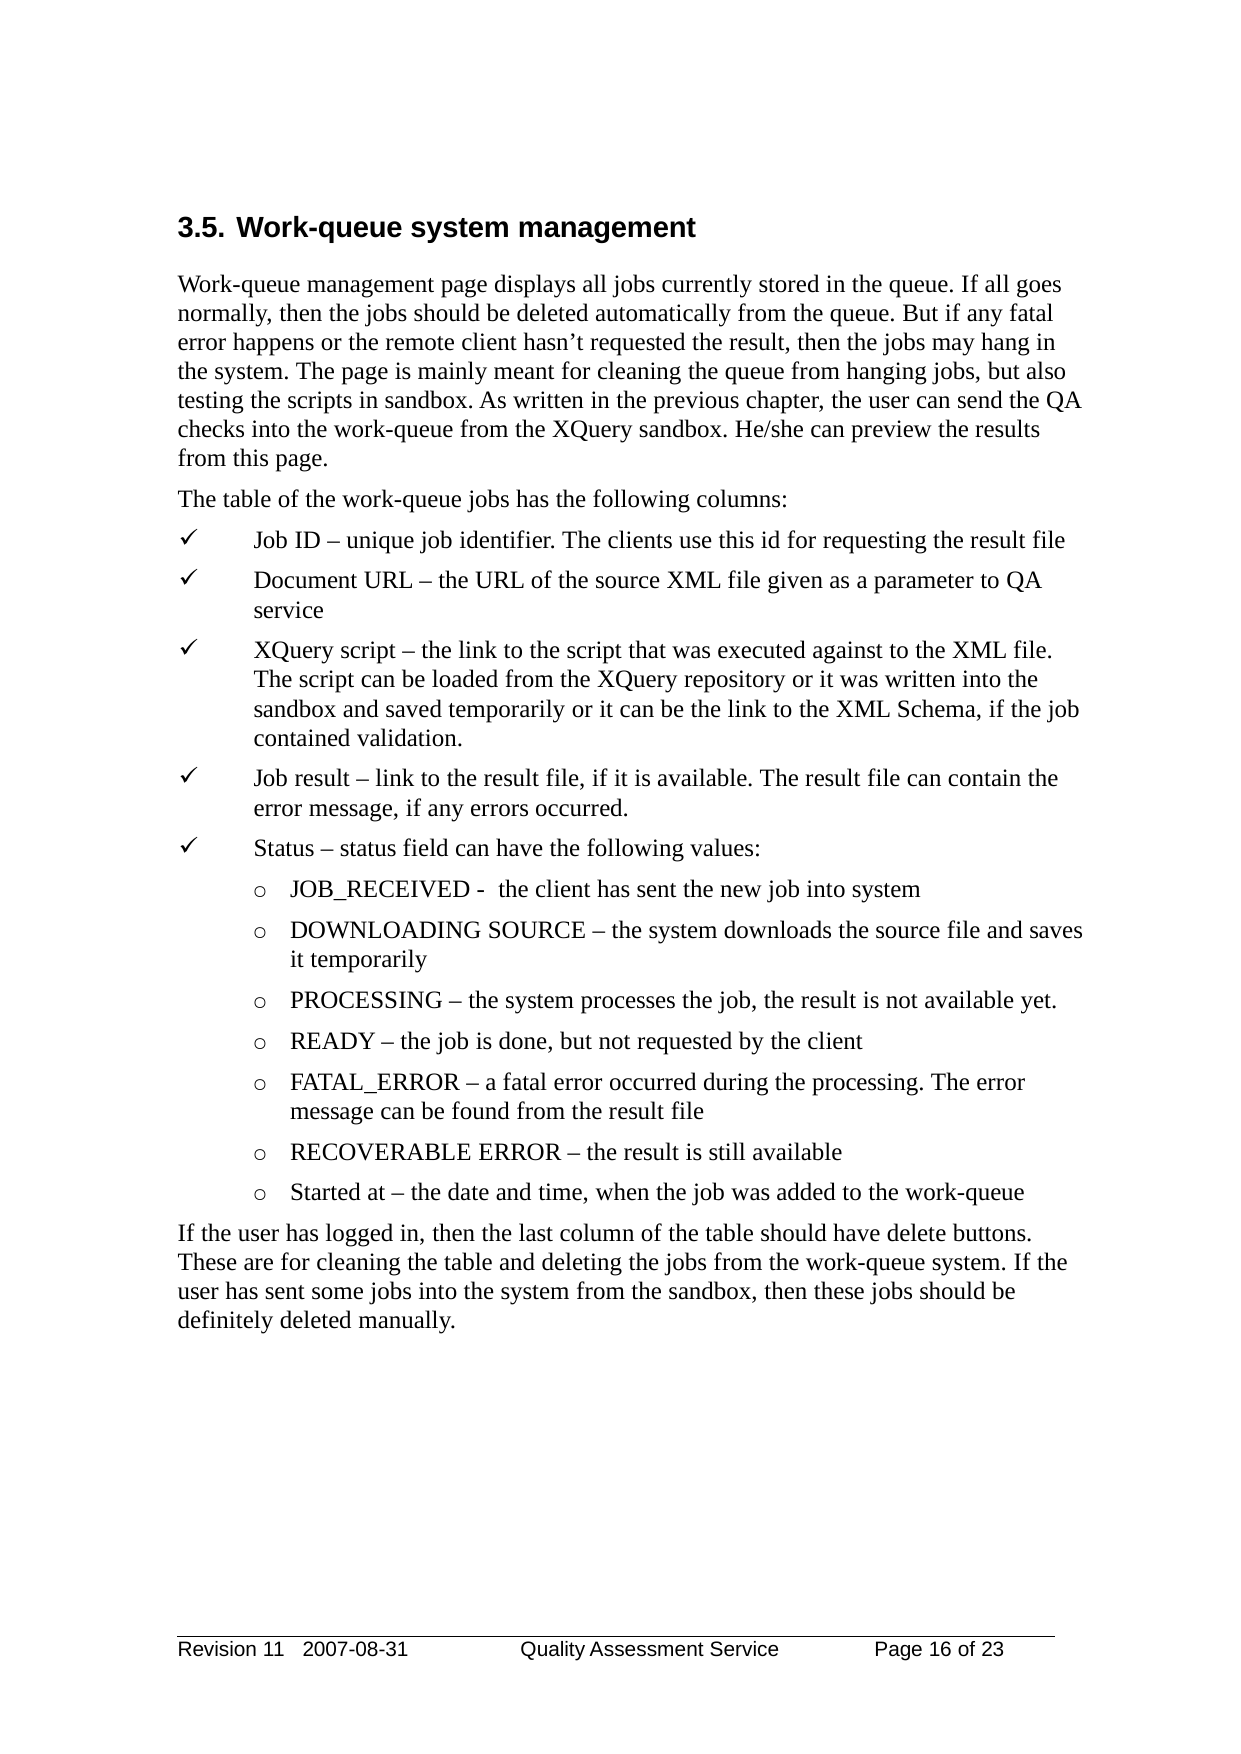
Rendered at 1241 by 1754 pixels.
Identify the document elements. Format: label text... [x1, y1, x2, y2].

list RECOVERABLE ERROR – the result is still available [252, 1136, 1092, 1165]
list Document URL – the URL of the source XML file given as a parameter to QA service [178, 565, 1092, 623]
subtitle Work-queue system management [177, 210, 1092, 244]
list Status – status field can have the following values: [178, 833, 1092, 862]
list FATAL_ERROR – a fatal error occurred during the processing. The error message can be found from the result file [252, 1066, 1092, 1124]
list Job ID – unique job identifier. The clients use this id for requesting the result file [178, 524, 1092, 554]
text The table of the work-queue jobs has the following columns: [177, 484, 1092, 513]
list DOWNLOADING SOURCE – the system downloads the source file and saves it temporarily [252, 915, 1092, 973]
list READY – the job is done, but not requested by the client [252, 1026, 1092, 1055]
text If the user has logged in, then the last column of the table should have delete buttons. These are for cleaning the table and deleting the jobs from the work-queue system. If the user has sent some jobs into the system from the sandbox, then these jobs should be definitely deleted manually. [177, 1218, 1092, 1334]
text Work-queue management page displays all jobs currently stored in the queue. If all goes normally, then the jobs should be deleted automatically from the queue. But if any fatal error happens or the remote client hasn’t requested the result, then the jobs may hang in the system. The page is mainly meant for cleaning the queue from hanging jobs, but also testing the scripts in sandbox. As written in the previous chapter, the user can send the QA checks into the work-queue from the XQuery sandbox. He/she can preview the results from this page. [177, 268, 1092, 472]
list XQuery script – the link to the script that was executed against to the XML file. The script can be loaded from the XQuery repository or it was written into the sandbox and saved temporarily or it can be the link to the XML Schema, if the job contained validation. [178, 635, 1092, 752]
list Started at – the date and time, when the job was added to the work-queue [252, 1177, 1092, 1206]
list Job result – link to the result file, if it is available. The result file can contain the error message, if any errors occurred. [178, 763, 1092, 821]
list PROCESSING – the system processes the job, the result is not available yet. [252, 985, 1092, 1014]
list JOB_RECEIVED - the client has sent the new job into system [252, 874, 1092, 903]
